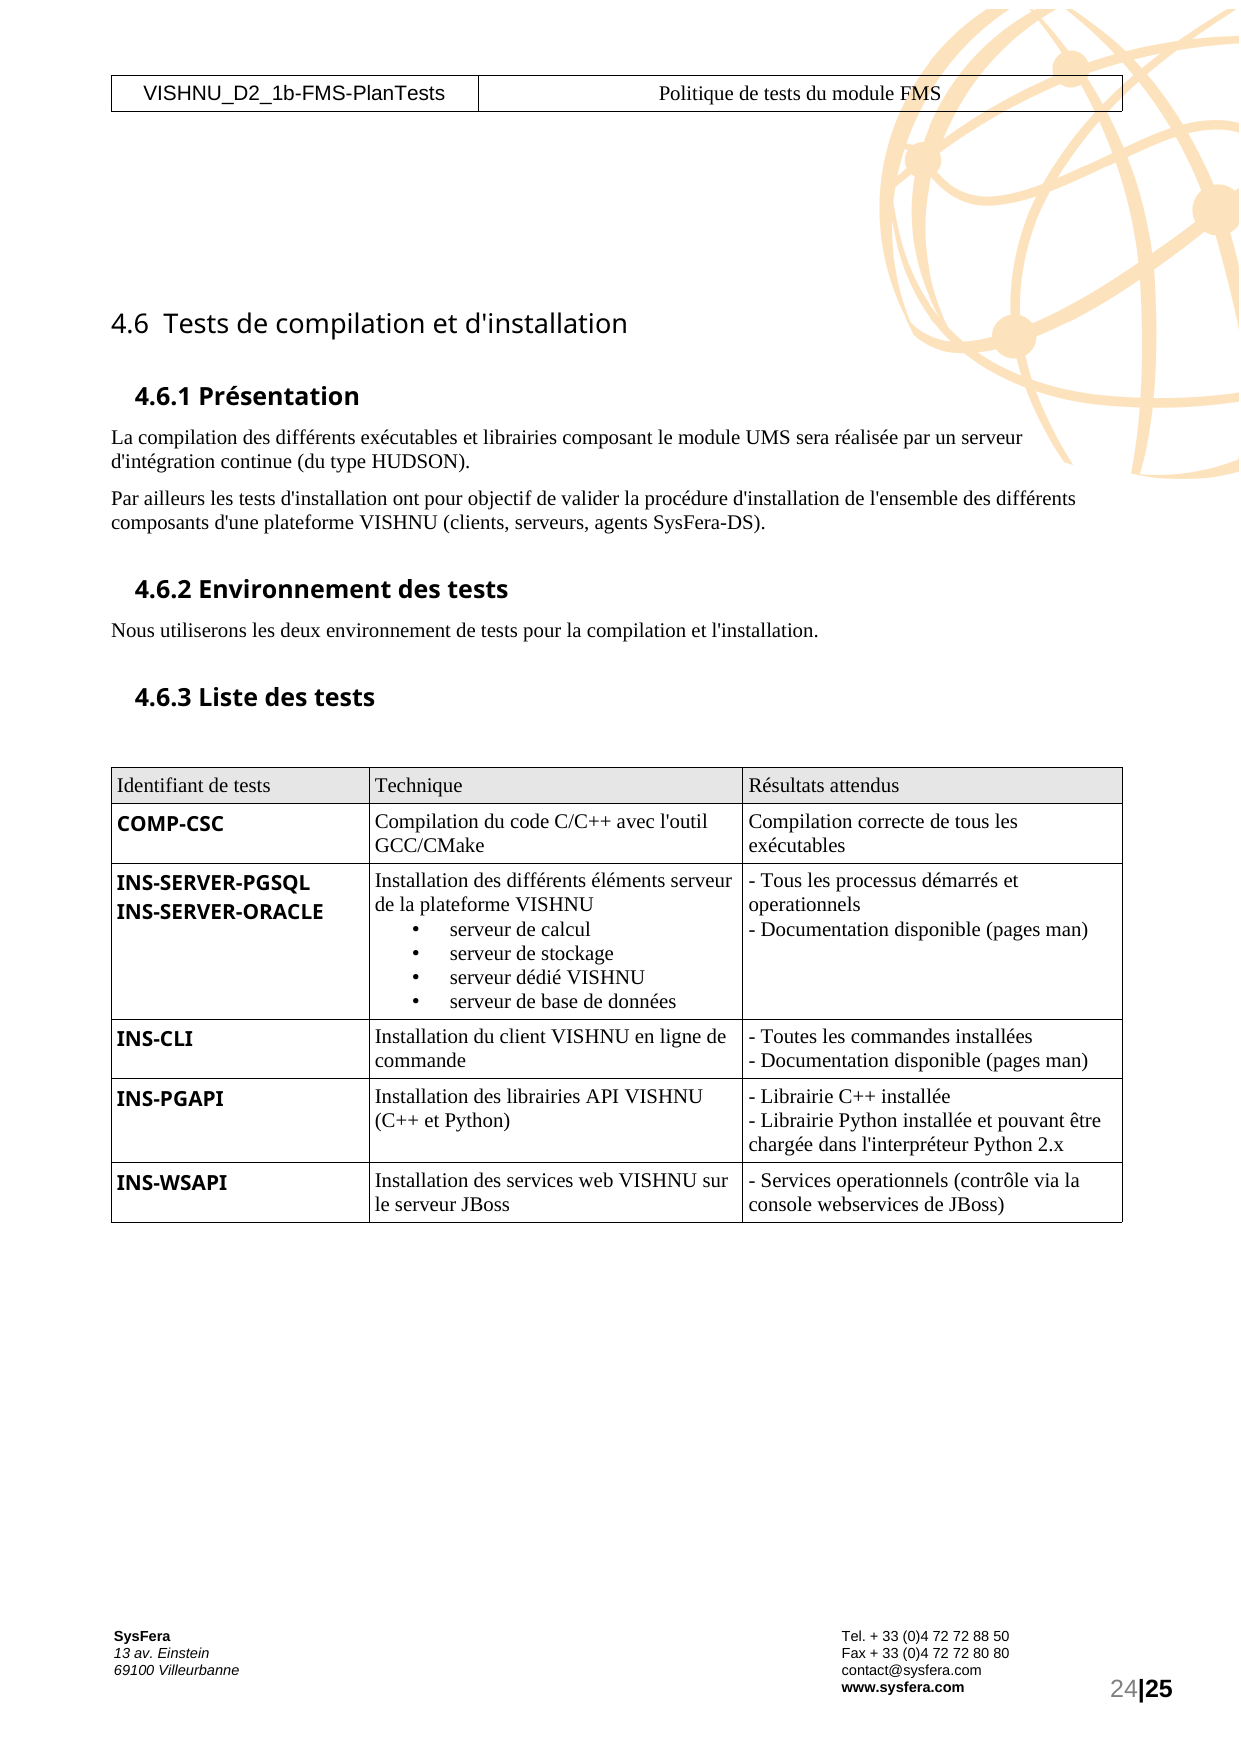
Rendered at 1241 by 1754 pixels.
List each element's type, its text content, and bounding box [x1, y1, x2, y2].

table_cell - Services operationnels (contrôle via la console webservices de JBoss) [743, 1163, 1122, 1222]
table_cell COMP-CSC [112, 804, 369, 862]
table_cell Installation des services web VISHNU sur le serveur JBoss [370, 1163, 742, 1222]
table_cell INS-SERVER-PGSQL INS-SERVER-ORACLE [112, 864, 369, 1018]
table_cell INS-PGAPI [112, 1079, 369, 1162]
subtitle Liste des tests [134, 679, 1122, 713]
table_header Technique [370, 768, 742, 803]
table_cell Compilation correcte de tous les exécutables [743, 804, 1122, 862]
table_cell Compilation du code C/C++ avec l'outil GCC/CMake [370, 804, 742, 862]
table_cell - Librairie C++ installée - Librairie Python installée et pouvant être chargée dans l'interpréteur Python 2.x [743, 1079, 1122, 1162]
picture [1, 9, 1239, 479]
table_header Identifiant de tests [112, 768, 369, 803]
table_header Résultats attendus [743, 768, 1122, 803]
text Nous utiliserons les deux environnement de tests pour la compilation et l'installation. [111, 618, 1122, 642]
subtitle Environnement des tests [134, 571, 1122, 605]
text Par ailleurs les tests d'installation ont pour objectif de valider la procédure d'installation de l'ensemble des différents composants d'une plateforme VISHNU (clients, serveurs, agents SysFera-DS). [111, 486, 1122, 534]
table_cell - Toutes les commandes installées - Documentation disponible (pages man) [743, 1020, 1122, 1078]
table_cell - Tous les processus démarrés et operationnels - Documentation disponible (pages man) [743, 864, 1122, 1018]
table_cell INS-WSAPI [112, 1163, 369, 1222]
table_cell Installation des librairies API VISHNU (C++ et Python) [370, 1079, 742, 1162]
table_cell INS-CLI [112, 1020, 369, 1078]
table_cell Installation du client VISHNU en ligne de commande [370, 1020, 742, 1078]
table_cell Installation des différents éléments serveur de la plateforme VISHNU serveur de calcul serveur de stockage serveur dédié VISHNU serveur de base de données [370, 864, 742, 1018]
